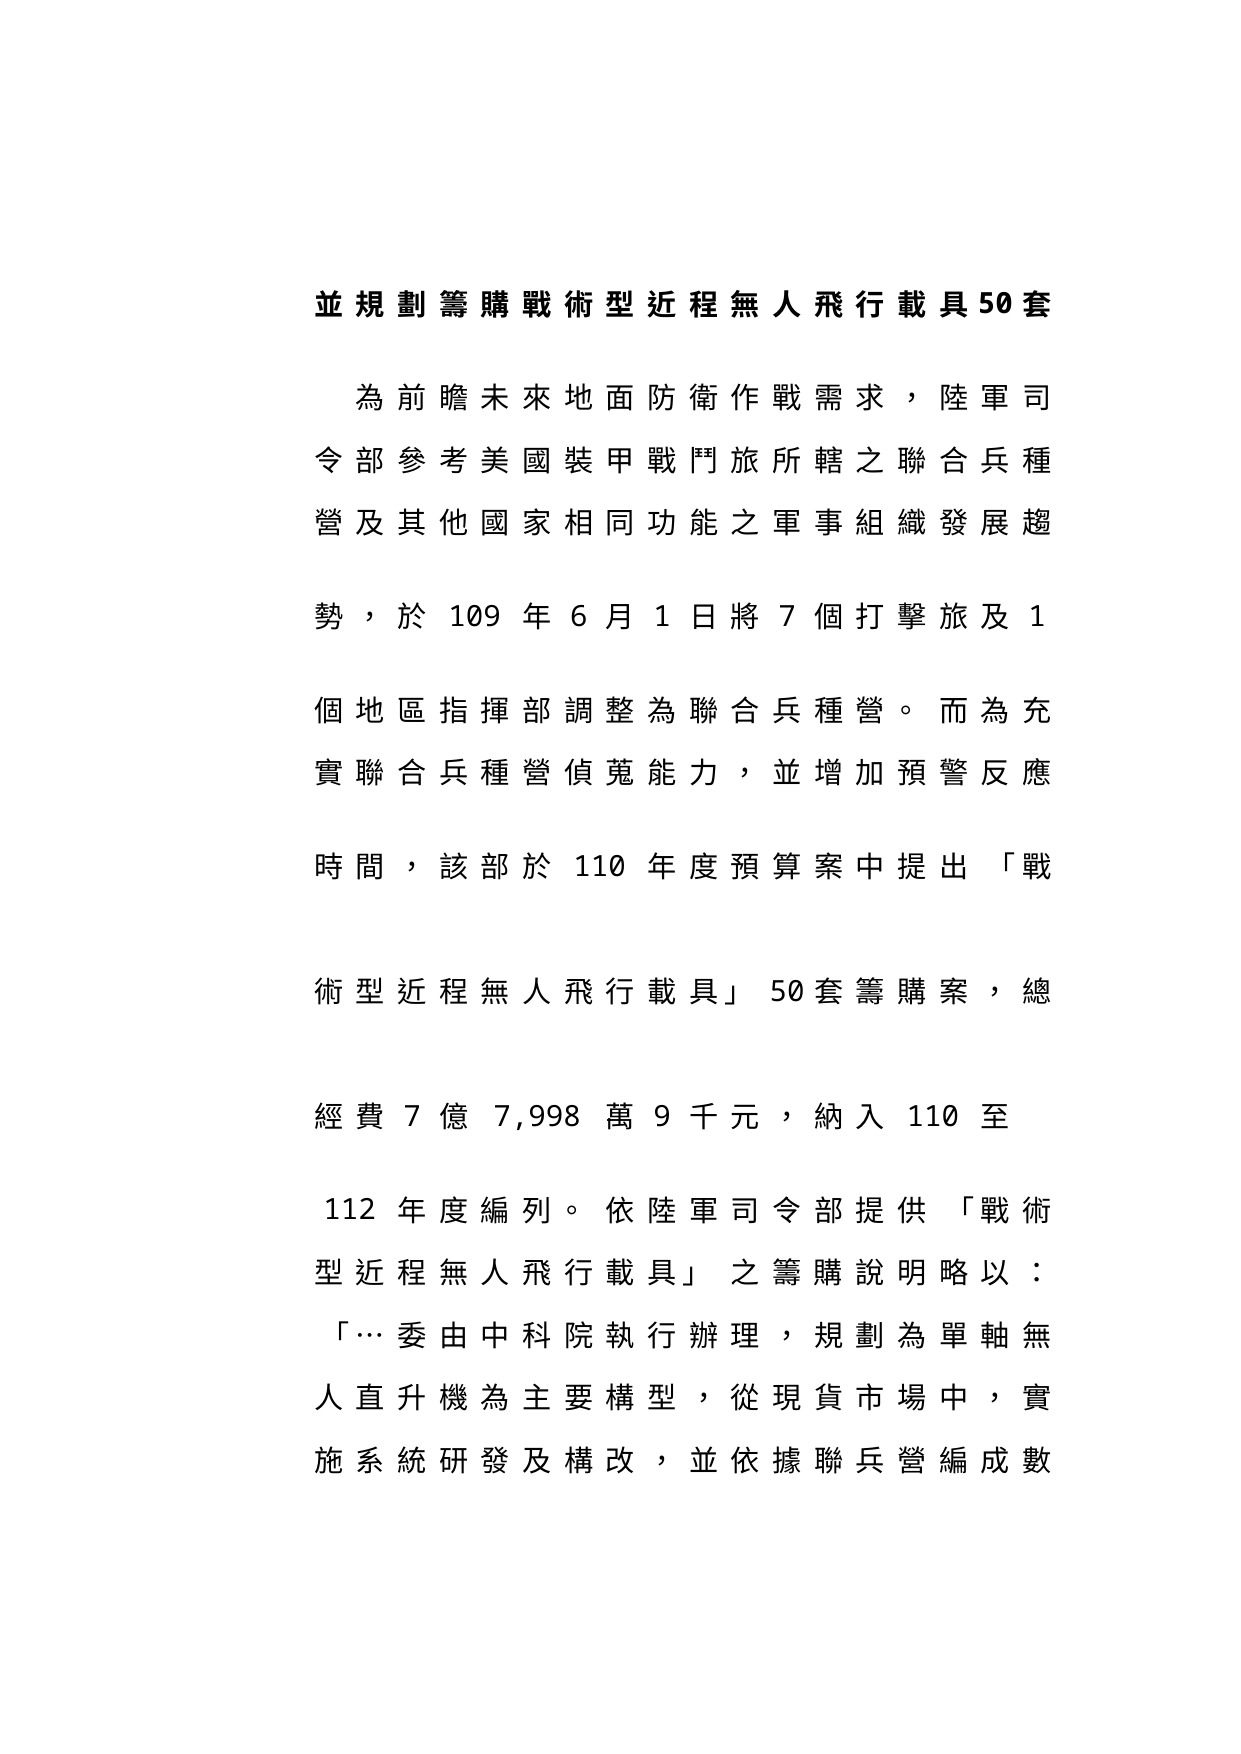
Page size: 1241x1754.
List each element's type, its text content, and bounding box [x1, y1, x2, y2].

text 為前瞻未來地面防衛作戰需求，陸軍司令部參考美國裝甲戰鬥旅所轄之聯合兵種營及其他國家相同功能之軍事組織發展趨勢，於109年6月1日將7個打擊旅及1個地區指揮部調整為聯合兵種營。而為充實聯合兵種營偵蒐能力，並增加預警反應時間，該部於110年度預算案中提出「戰術型近程無人飛行載具」50套籌購案，總經費7億7,998萬9千元，納入110至112年度編列。依陸軍司令部提供「戰術型近程無人飛行載具」之籌購說明略以：「…委由中科院執行辦理，規劃為單軸無人直升機為主要構型，從現貨市場中，實施系統研發及構改，並依據聯兵營編成數 [271, 354, 1058, 1479]
text 並規劃籌購戰術型近程無人飛行載具50套 [242, 229, 1058, 354]
